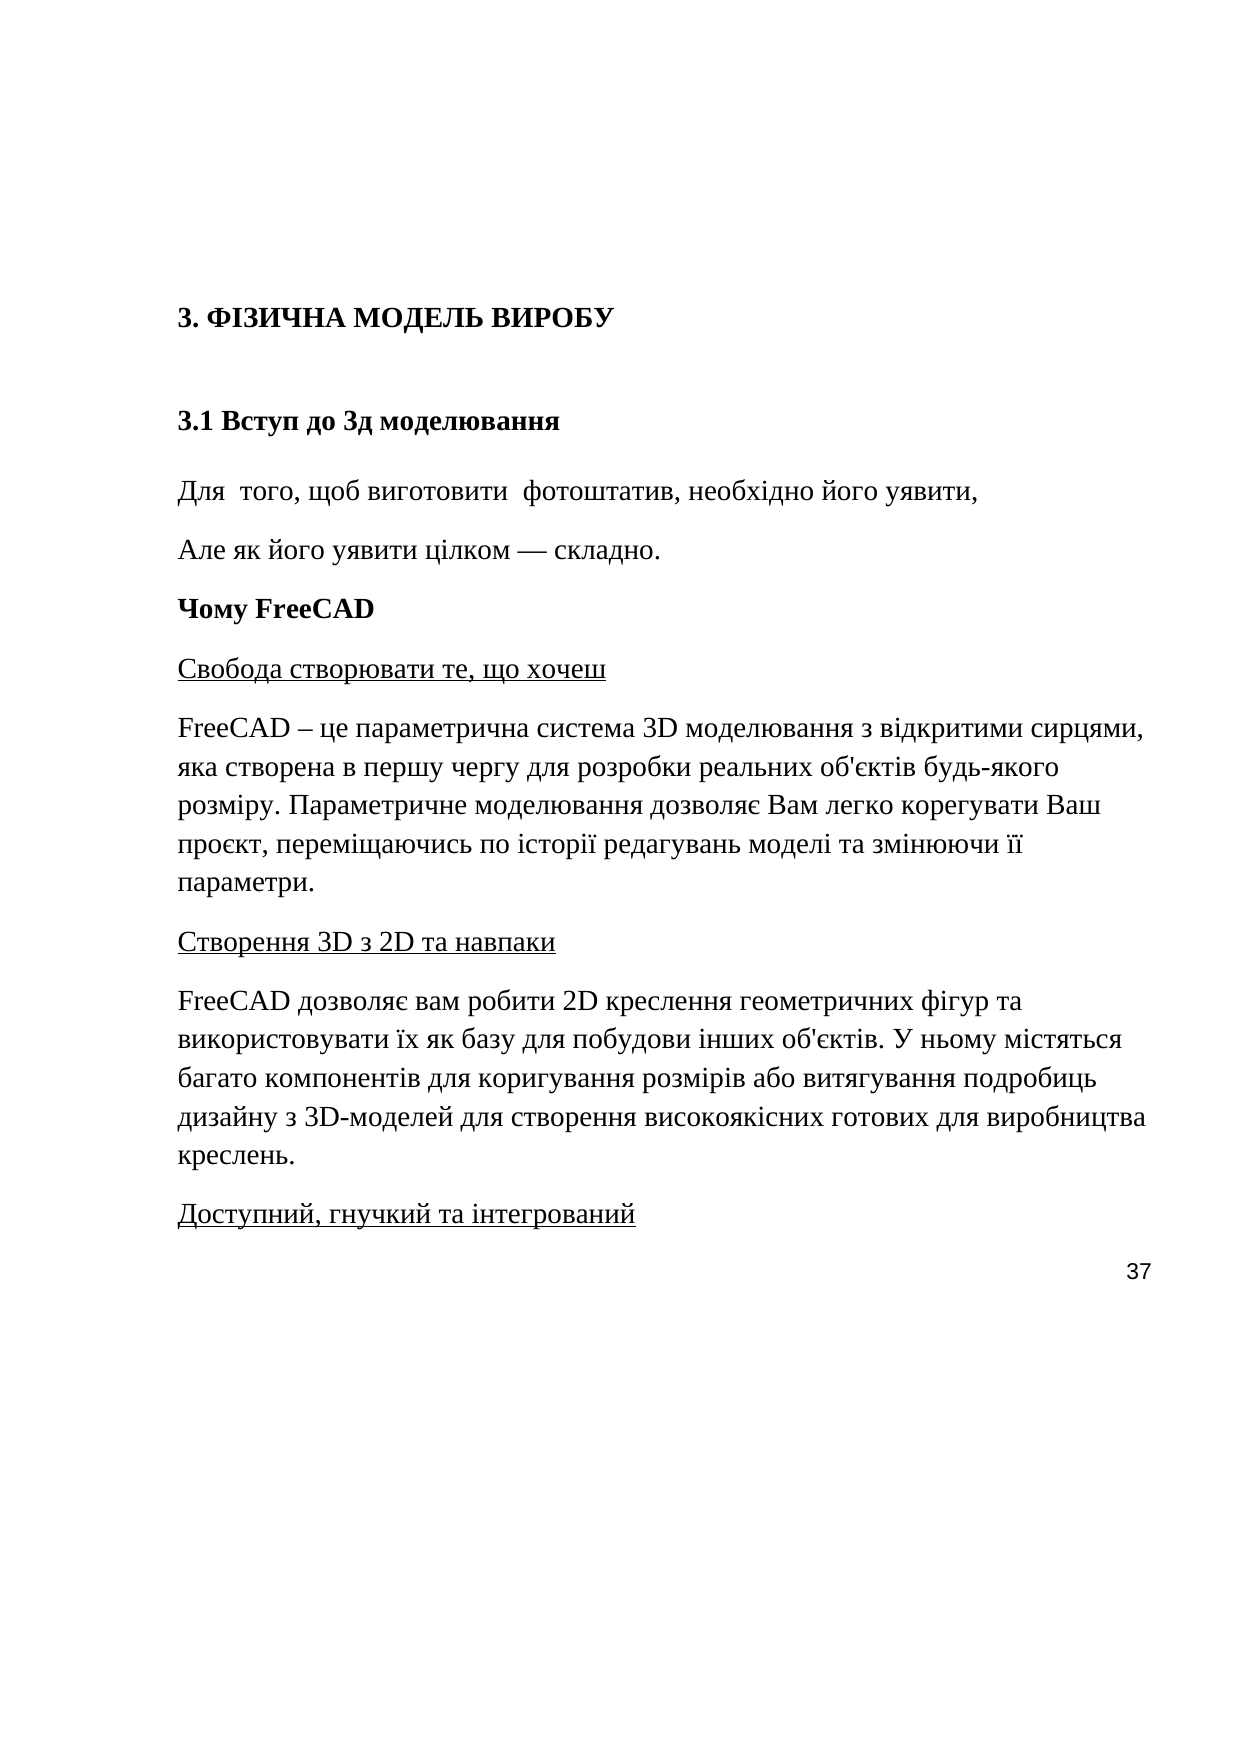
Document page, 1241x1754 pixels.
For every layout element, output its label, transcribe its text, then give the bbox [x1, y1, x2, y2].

text Свобода створювати те, що хочеш [177, 651, 1152, 684]
text 3. ФІЗИЧНА МОДЕЛЬ ВИРОБУ [177, 300, 1152, 333]
text Але як його уявити цілком — складно. [177, 532, 1152, 566]
text Доступний, гнучкий та інтегрований [177, 1197, 1152, 1230]
text FreeCAD – це параметрична система 3D моделювання з відкритими сирцями, яка створена в першу чергу для розробки реальних об'єктів будь-якого розміру. Параметричне моделювання дозволяє Вам легко корегувати Ваш проєкт, переміщаючись по історії редагувань моделі та змінюючи її параметри. [177, 710, 1152, 898]
text 3.1 Вступ до 3д моделювання [177, 403, 1152, 436]
text Чому FreeCAD [177, 591, 1152, 625]
text FreeCAD дозволяє вам робити 2D креслення геометричних фігур та використовувати їх як базу для побудови інших об'єктів. У ньому містяться багато компонентів для коригування розмірів або витягування подробиць дизайну з 3D-моделей для створення високоякісних готових для виробництва креслень. [177, 983, 1152, 1171]
text Для того, щоб виготовити фотоштатив, необхідно його уявити, [177, 473, 1152, 506]
text Створення 3D з 2D та навпаки [177, 924, 1152, 957]
